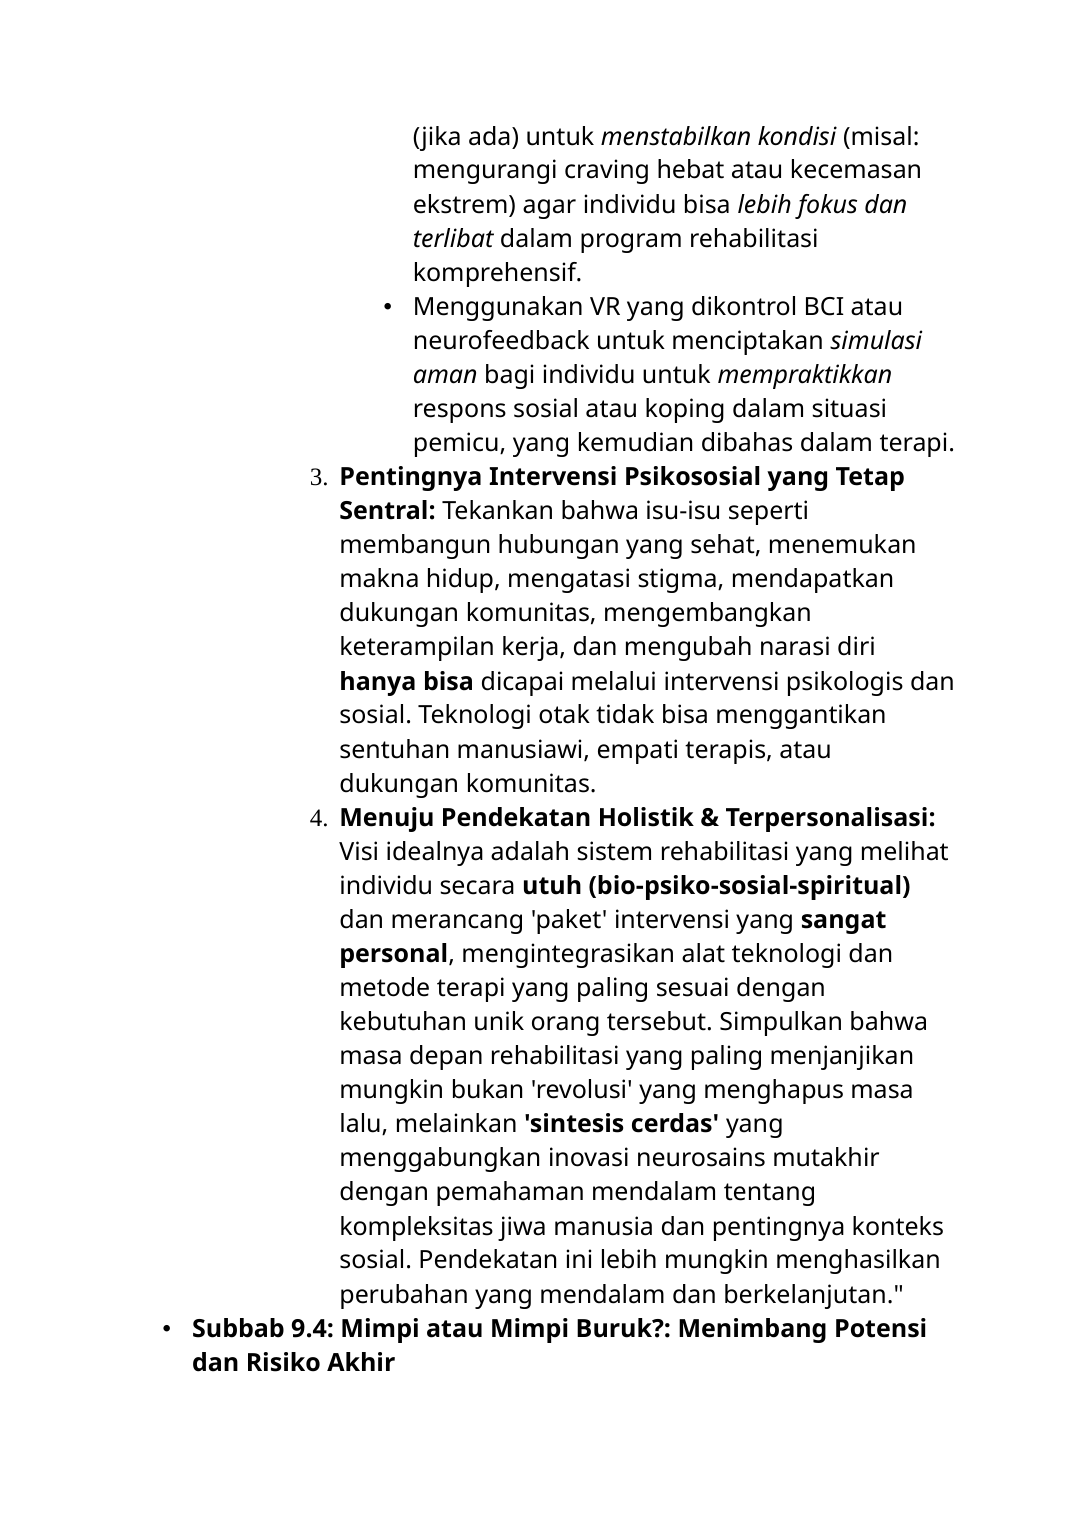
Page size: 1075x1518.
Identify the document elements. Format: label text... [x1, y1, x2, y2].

list Menuju Pendekatan Holistik & Terpersonalisasi: Visi idealnya adalah sistem rehabilitasi yang melihat individu secara utuh (bio-psiko-sosial-spiritual) dan merancang 'paket' intervensi yang sangat personal, mengintegrasikan alat teknologi dan metode terapi yang paling sesuai dengan kebutuhan unik orang tersebut. Simpulkan bahwa masa depan rehabilitasi yang paling menjanjikan mungkin bukan 'revolusi' yang menghapus masa lalu, melainkan 'sintesis cerdas' yang menggabungkan inovasi neurosains mutakhir dengan pemahaman mendalam tentang kompleksitas jiwa manusia dan pentingnya konteks sosial. Pendekatan ini lebih mungkin menghasilkan perubahan yang mendalam dan berkelanjutan." [309, 799, 957, 1310]
list (jika ada) untuk menstabilkan kondisi (misal: mengurangi craving hebat atau kecemasan ekstrem) agar individu bisa lebih fokus dan terlibat dalam program rehabilitasi komprehensif. [383, 118, 957, 288]
list Menggunakan VR yang dikontrol BCI atau neurofeedback untuk menciptakan simulasi aman bagi individu untuk mempraktikkan respons sosial atau koping dalam situasi pemicu, yang kemudian dibahas dalam terapi. [383, 288, 957, 459]
list Pentingnya Intervensi Psikososial yang Tetap Sentral: Tekankan bahwa isu-isu seperti membangun hubungan yang sehat, menemukan makna hidup, mengatasi stigma, mendapatkan dukungan komunitas, mengembangkan keterampilan kerja, dan mengubah narasi diri hanya bisa dicapai melalui intervensi psikologis dan sosial. Teknologi otak tidak bisa menggantikan sentuhan manusiawi, empati terapis, atau dukungan komunitas. [309, 459, 957, 799]
list Subbab 9.4: Mimpi atau Mimpi Buruk?: Menimbang Potensi dan Risiko Akhir [162, 1310, 957, 1378]
